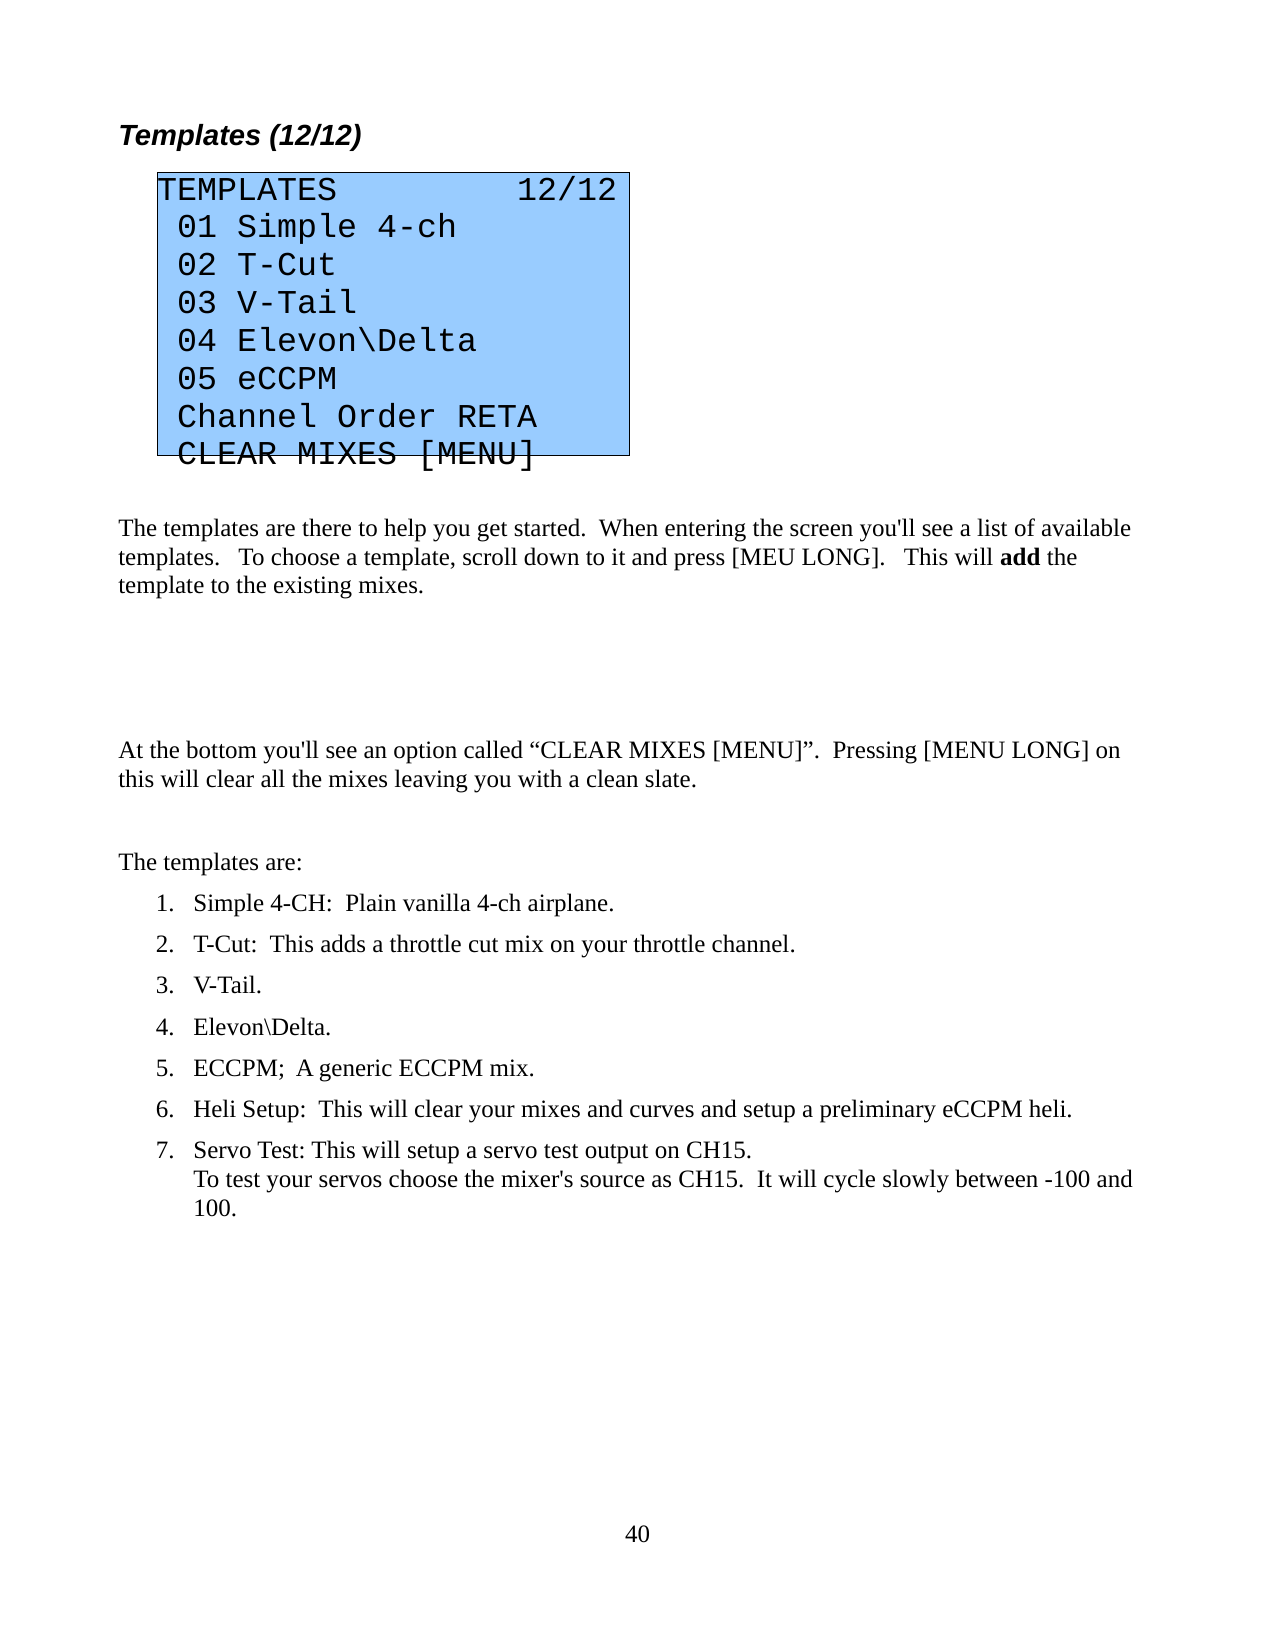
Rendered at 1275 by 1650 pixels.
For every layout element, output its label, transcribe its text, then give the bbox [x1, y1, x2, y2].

list ECCPM; A generic ECCPM mix. [156, 1053, 1157, 1082]
list V-Tail. [156, 971, 1157, 999]
list T-Cut: This adds a throttle cut mix on your throttle channel. [156, 929, 1157, 958]
text The templates are: [118, 847, 1157, 876]
text The templates are there to help you get started. When entering the screen you'll see a list of available templates. To choose a template, scroll down to it and press [MEU LONG]. This will add the template to the existing mixes. [118, 513, 1157, 599]
list Elevon\Delta. [156, 1012, 1157, 1041]
list Simple 4-CH: Plain vanilla 4-ch airplane. [156, 888, 1157, 917]
list Heli Setup: This will clear your mixes and curves and setup a preliminary eCCPM heli. [156, 1094, 1157, 1123]
subtitle Templates (12/12) [118, 118, 1157, 152]
list Servo Test: This will setup a servo test output on CH15. To test your servos choose the mixer's source as CH15. It will cycle slowly between -100 and 100. [156, 1136, 1157, 1222]
text At the bottom you'll see an option called “CLEAR MIXES [MENU]”. Pressing [MENU LONG] on this will clear all the mixes leaving you with a clean slate. [118, 736, 1157, 793]
